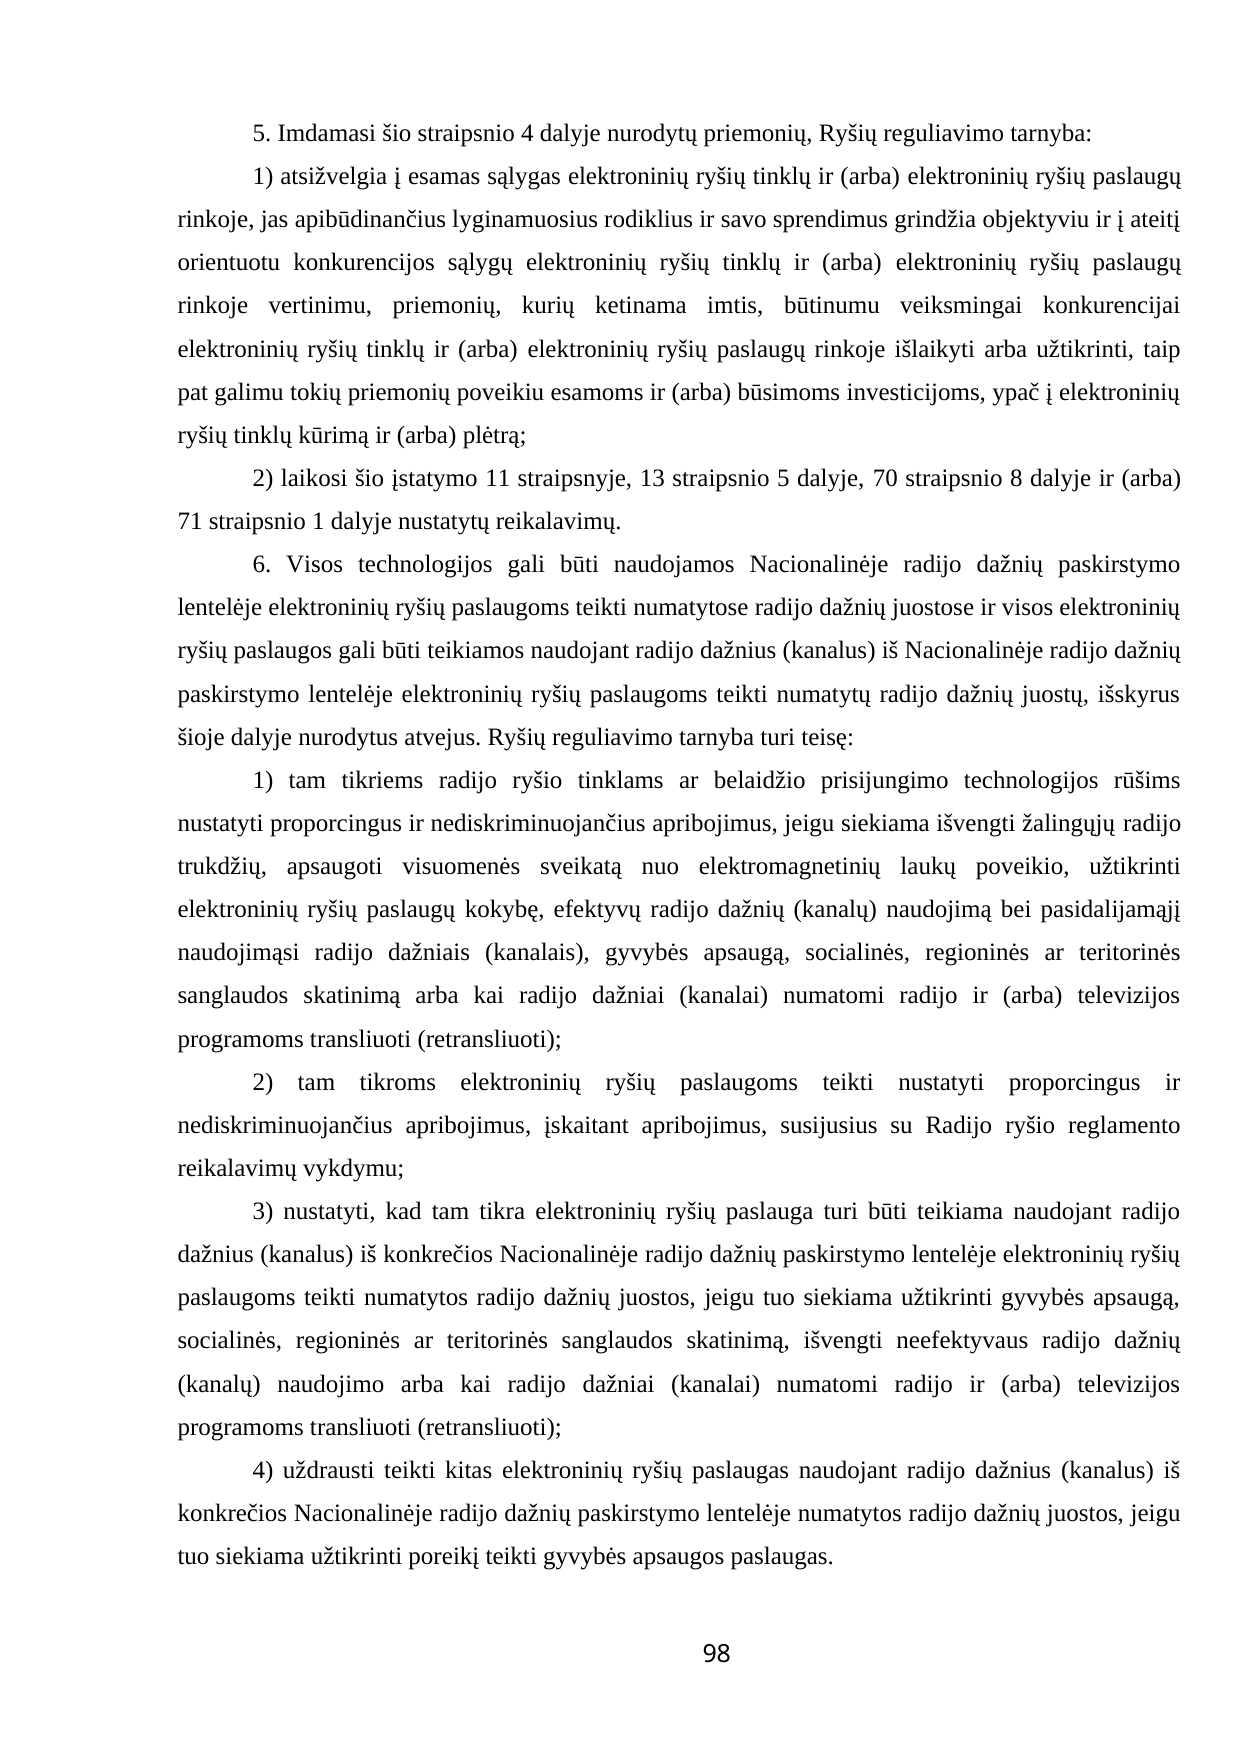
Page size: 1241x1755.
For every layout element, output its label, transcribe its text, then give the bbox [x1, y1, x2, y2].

text 2) tam tikroms elektroninių ryšių paslaugoms teikti nustatyti proporcingus ir nediskriminuojančius apribojimus, įskaitant apribojimus, susijusius su Radijo ryšio reglamento reikalavimų vykdymu; [177, 1067, 1181, 1182]
text 2) laikosi šio įstatymo 11 straipsnyje, 13 straipsnio 5 dalyje, 70 straipsnio 8 dalyje ir (arba) 71 straipsnio 1 dalyje nustatytų reikalavimų. [177, 463, 1181, 535]
text 1) atsižvelgia į esamas sąlygas elektroninių ryšių tinklų ir (arba) elektroninių ryšių paslaugų rinkoje, jas apibūdinančius lyginamuosius rodiklius ir savo sprendimus grindžia objektyviu ir į ateitį orientuotu konkurencijos sąlygų elektroninių ryšių tinklų ir (arba) elektroninių ryšių paslaugų rinkoje vertinimu, priemonių, kurių ketinama imtis, būtinumu veiksmingai konkurencijai elektroninių ryšių tinklų ir (arba) elektroninių ryšių paslaugų rinkoje išlaikyti arba užtikrinti, taip pat galimu tokių priemonių poveikiu esamoms ir (arba) būsimoms investicijoms, ypač į elektroninių ryšių tinklų kūrimą ir (arba) plėtrą; [177, 161, 1181, 449]
text 1) tam tikriems radijo ryšio tinklams ar belaidžio prisijungimo technologijos rūšims nustatyti proporcingus ir nediskriminuojančius apribojimus, jeigu siekiama išvengti žalingųjų radijo trukdžių, apsaugoti visuomenės sveikatą nuo elektromagnetinių laukų poveikio, užtikrinti elektroninių ryšių paslaugų kokybę, efektyvų radijo dažnių (kanalų) naudojimą bei pasidalijamąjį naudojimąsi radijo dažniais (kanalais), gyvybės apsaugą, socialinės, regioninės ar teritorinės sanglaudos skatinimą arba kai radijo dažniai (kanalai) numatomi radijo ir (arba) televizijos programoms transliuoti (retransliuoti); [177, 765, 1181, 1052]
text 6. Visos technologijos gali būti naudojamos Nacionalinėje radijo dažnių paskirstymo lentelėje elektroninių ryšių paslaugoms teikti numatytose radijo dažnių juostose ir visos elektroninių ryšių paslaugos gali būti teikiamos naudojant radijo dažnius (kanalus) iš Nacionalinėje radijo dažnių paskirstymo lentelėje elektroninių ryšių paslaugoms teikti numatytų radijo dažnių juostų, išskyrus šioje dalyje nurodytus atvejus. Ryšių reguliavimo tarnyba turi teisę: [177, 549, 1181, 751]
text 5. Imdamasi šio straipsnio 4 dalyje nurodytų priemonių, Ryšių reguliavimo tarnyba: [177, 118, 1181, 147]
text 3) nustatyti, kad tam tikra elektroninių ryšių paslauga turi būti teikiama naudojant radijo dažnius (kanalus) iš konkrečios Nacionalinėje radijo dažnių paskirstymo lentelėje elektroninių ryšių paslaugoms teikti numatytos radijo dažnių juostos, jeigu tuo siekiama užtikrinti gyvybės apsaugą, socialinės, regioninės ar teritorinės sanglaudos skatinimą, išvengti neefektyvaus radijo dažnių (kanalų) naudojimo arba kai radijo dažniai (kanalai) numatomi radijo ir (arba) televizijos programoms transliuoti (retransliuoti); [177, 1196, 1181, 1441]
text 4) uždrausti teikti kitas elektroninių ryšių paslaugas naudojant radijo dažnius (kanalus) iš konkrečios Nacionalinėje radijo dažnių paskirstymo lentelėje numatytos radijo dažnių juostos, jeigu tuo siekiama užtikrinti poreikį teikti gyvybės apsaugos paslaugas. [177, 1455, 1181, 1570]
